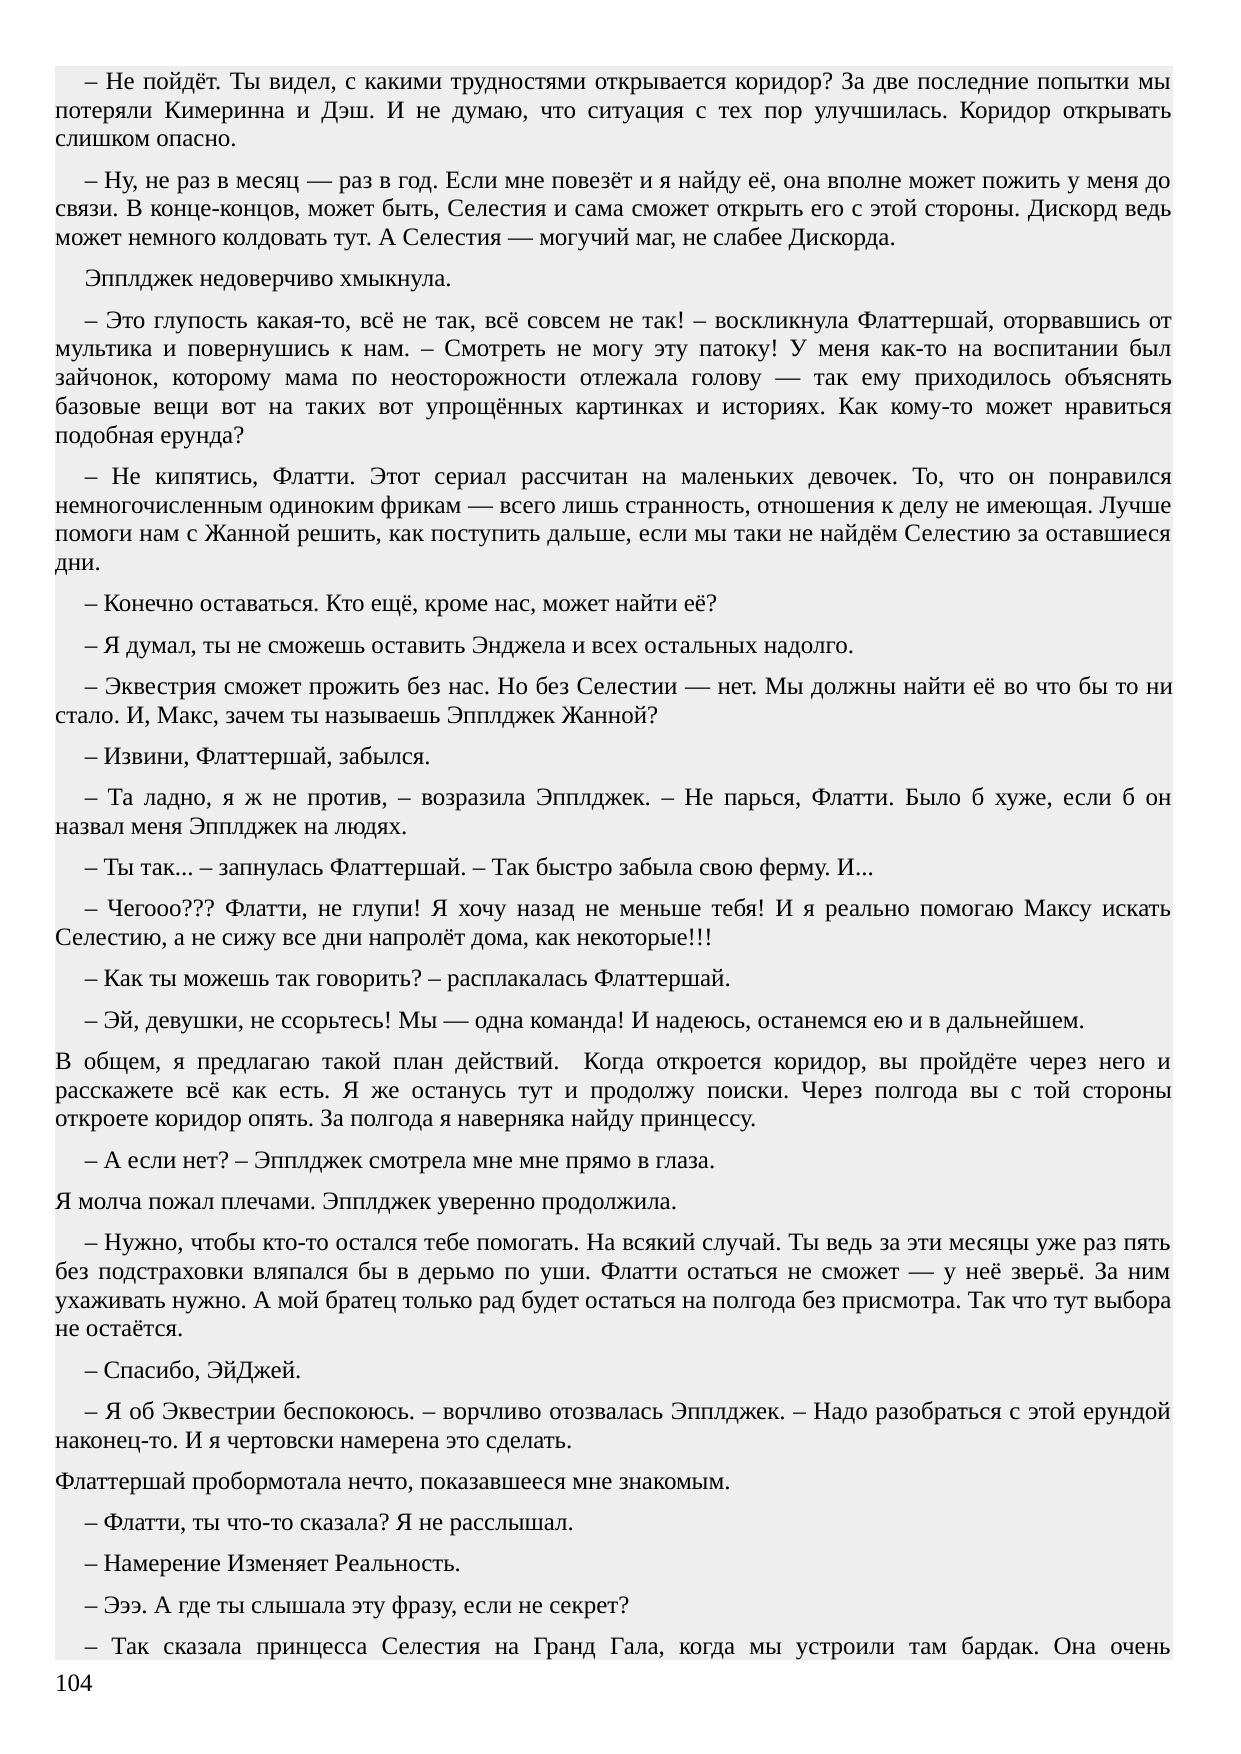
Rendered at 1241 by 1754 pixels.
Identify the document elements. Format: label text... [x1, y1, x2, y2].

text – Ты так... – запнулась Флаттершай. – Так быстро забыла свою ферму. И... [55, 852, 1173, 881]
text – Эквестрия сможет прожить без нас. Но без Селестии — нет. Мы должны найти её во что бы то ни стало. И, Макс, зачем ты называешь Эпплджек Жанной? [55, 671, 1173, 728]
text – Ну, не раз в месяц — раз в год. Если мне повезёт и я найду её, она вполне может пожить у меня до связи. В конце-концов, может быть, Селестия и сама сможет открыть его с этой стороны. Дискорд ведь может немного колдовать тут. А Селестия — могучий маг, не слабее Дискорда. [55, 165, 1173, 251]
list Я молча пожал плечами. Эпплджек уверенно продолжила. [55, 1186, 1173, 1215]
text – Я об Эквестрии беспокоюсь. – ворчливо отозвалась Эпплджек. – Надо разобраться с этой ерундой наконец-то. И я чертовски намерена это сделать. [55, 1396, 1173, 1453]
list Флаттершай пробормотала нечто, показавшееся мне знакомым. [55, 1466, 1173, 1495]
text – Нужно, чтобы кто-то остался тебе помогать. На всякий случай. Ты ведь за эти месяцы уже раз пять без подстраховки вляпался бы в дерьмо по уши. Флатти остаться не сможет — у неё зверьё. За ним ухаживать нужно. А мой братец только рад будет остаться на полгода без присмотра. Так что тут выбора не остаётся. [55, 1227, 1173, 1342]
text – А если нет? – Эпплджек смотрела мне мне прямо в глаза. [55, 1145, 1173, 1173]
text – Намерение Изменяет Реальность. [55, 1548, 1173, 1577]
text – Флатти, ты что-то сказала? Я не расслышал. [55, 1507, 1173, 1536]
text Эпплджек недоверчиво хмыкнула. [55, 263, 1173, 292]
text – Извини, Флаттершай, забылся. [55, 741, 1173, 770]
text – Чегооо??? Флатти, не глупи! Я хочу назад не меньше тебя! И я реально помогаю Максу искать Селестию, а не сижу все дни напролёт дома, как некоторые!!! [55, 893, 1173, 951]
text – Эй, девушки, не ссорьтесь! Мы — одна команда! И надеюсь, останемся ею и в дальнейшем. [55, 1005, 1173, 1033]
text – Та ладно, я ж не против, – возразила Эпплджек. – Не парься, Флатти. Было б хуже, если б он назвал меня Эпплджек на людях. [55, 782, 1173, 840]
text – Как ты можешь так говорить? – расплакалась Флаттершай. [55, 963, 1173, 992]
text – Спасибо, ЭйДжей. [55, 1355, 1173, 1383]
text – Конечно оставаться. Кто ещё, кроме нас, может найти её? [55, 588, 1173, 617]
text – Не пойдёт. Ты видел, с какими трудностями открывается коридор? За две последние попытки мы потеряли Кимеринна и Дэш. И не думаю, что ситуация с тех пор улучшилась. Коридор открывать слишком опасно. [55, 66, 1173, 152]
text – Так сказала принцесса Селестия на Гранд Гала, когда мы устроили там бардак. Она очень [55, 1631, 1173, 1660]
text – Эээ. А где ты слышала эту фразу, если не секрет? [55, 1590, 1173, 1618]
text – Не кипятись, Флатти. Этот сериал рассчитан на маленьких девочек. То, что он понравился немногочисленным одиноким фрикам — всего лишь странность, отношения к делу не имеющая. Лучше помоги нам с Жанной решить, как поступить дальше, если мы таки не найдём Селестию за оставшиеся дни. [55, 461, 1173, 576]
text – Я думал, ты не сможешь оставить Энджела и всех остальных надолго. [55, 630, 1173, 658]
list В общем, я предлагаю такой план действий. Когда откроется коридор, вы пройдёте через него и расскажете всё как есть. Я же останусь тут и продолжу поиски. Через полгода вы с той стороны откроете коридор опять. За полгода я наверняка найду принцессу. [55, 1046, 1173, 1132]
text – Это глупость какая-то, всё не так, всё совсем не так! – воскликнула Флаттершай, оторвавшись от мультика и повернушись к нам. – Смотреть не могу эту патоку! У меня как-то на воспитании был зайчонок, которому мама по неосторожности отлежала голову — так ему приходилось объяснять базовые вещи вот на таких вот упрощённых картинках и историях. Как кому-то может нравиться подобная ерунда? [55, 305, 1173, 448]
